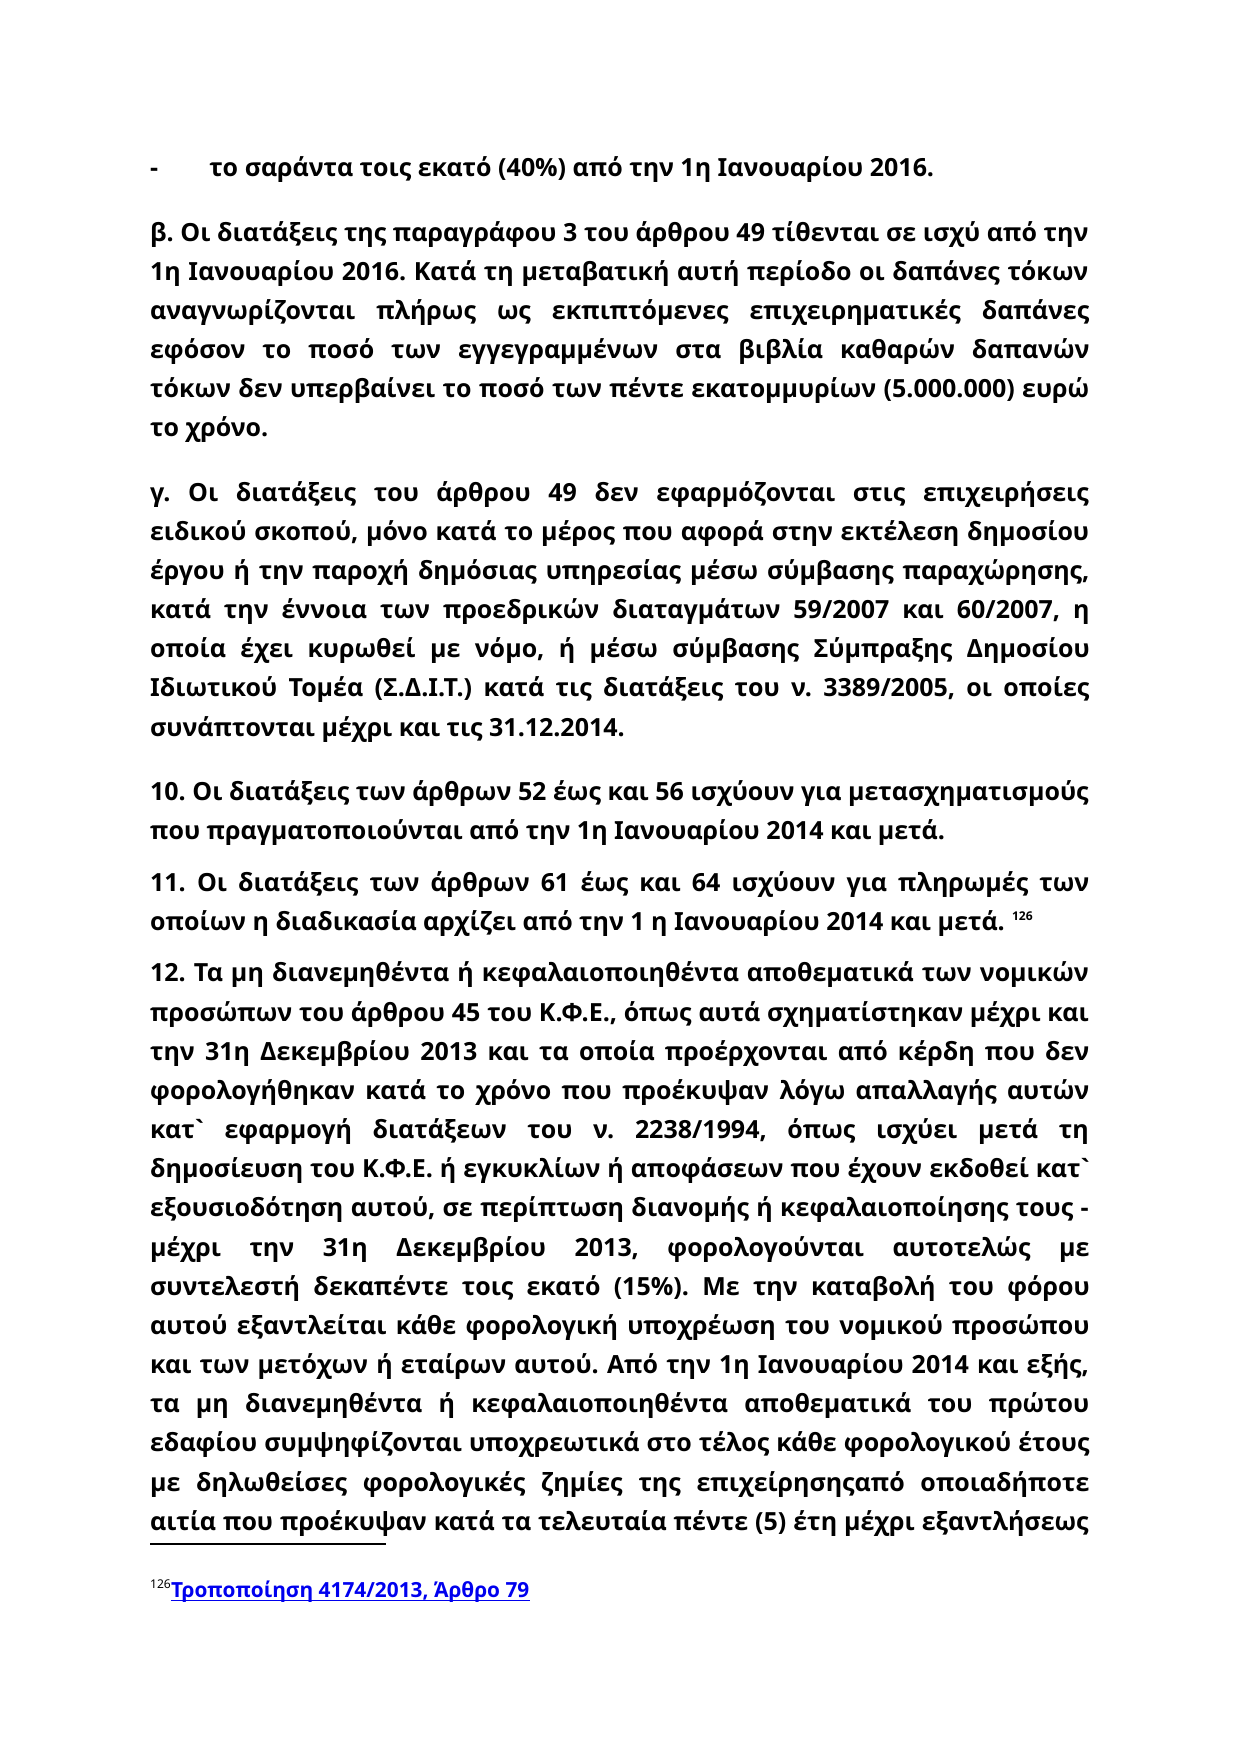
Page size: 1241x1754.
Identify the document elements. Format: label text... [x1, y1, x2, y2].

text β. Οι διατάξεις της παραγράφου 3 του άρθρου 49 τίθενται σε ισχύ από την 1η Ιανουαρίου 2016. Κατά τη μεταβατική αυτή περίοδο οι δαπάνες τόκων αναγνωρίζονται πλήρως ως εκπιπτόμενες επιχειρηματικές δαπάνες εφόσον το ποσό των εγγεγραμμένων στα βιβλία καθαρών δαπανών τόκων δεν υπερβαίνει το ποσό των πέντε εκατομμυρίων (5.000.000) ευρώ το χρόνο. [150, 214, 1090, 444]
text Τροποποίηση 4174/2013, Άρθρο 79 [150, 1576, 1090, 1604]
text γ. Οι διατάξεις του άρθρου 49 δεν εφαρμόζονται στις επιχειρήσεις ειδικού σκοπού, μόνο κατά το μέρος που αφορά στην εκτέλεση δημοσίου έργου ή την παροχή δημόσιας υπηρεσίας μέσω σύμβασης παραχώρησης, κατά την έννοια των προεδρικών διαταγμάτων 59/2007 και 60/2007, η οποία έχει κυρωθεί με νόμο, ή μέσω σύμβασης Σύμπραξης Δημοσίου Ιδιωτικού Τομέα (Σ.Δ.Ι.Τ.) κατά τις διατάξεις του ν. 3389/2005, οι οποίες συνάπτονται μέχρι και τις 31.12.2014. [150, 474, 1090, 743]
text 12. Τα μη διανεμηθέντα ή κεφαλαιοποιηθέντα αποθεματικά των νομικών προσώπων του άρθρου 45 του Κ.Φ.Ε., όπως αυτά σχηματίστηκαν μέχρι και την 31η Δεκεμβρίου 2013 και τα οποία προέρχονται από κέρδη που δεν φορολογήθηκαν κατά το χρόνο που προέκυψαν λόγω απαλλαγής αυτών κατ` εφαρμογή διατάξεων του ν. 2238/1994, όπως ισχύει μετά τη δημοσίευση του Κ.Φ.Ε. ή εγκυκλίων ή αποφάσεων που έχουν εκδοθεί κατ` εξουσιοδότηση αυτού, σε περίπτωση διανομής ή κεφαλαιοποίησης τους - μέχρι την 31η Δεκεμβρίου 2013, φορολογούνται αυτοτελώς με συντελεστή δεκαπέντε τοις εκατό (15%). Με την καταβολή του φόρου αυτού εξαντλείται κάθε φορολογική υποχρέωση του νομικού προσώπου και των μετόχων ή εταίρων αυτού. Από την 1η Ιανουαρίου 2014 και εξής, τα μη διανεμηθέντα ή κεφαλαιοποιηθέντα αποθεματικά του πρώτου εδαφίου συμψηφίζονται υποχρεωτικά στο τέλος κάθε φορολογικού έτους με δηλωθείσες φορολογικές ζημίες της επιχείρησηςαπό οποιαδήποτε αιτία που προέκυψαν κατά τα τελευταία πέντε (5) έτη μέχρι εξαντλήσεως [150, 955, 1090, 1537]
text 11. Οι διατάξεις των άρθρων 61 έως και 64 ισχύουν για πληρωμές των οποίων η διαδικασία αρχίζει από την 1 η Ιανουαρίου 2014 και μετά. [150, 864, 1090, 937]
text 10. Οι διατάξεις των άρθρων 52 έως και 56 ισχύουν για μετασχηματισμούς που πραγματοποιούνται από την 1η Ιανουαρίου 2014 και μετά. [150, 773, 1090, 847]
list - το σαράντα τοις εκατό (40%) από την 1η Ιανουαρίου 2016. [150, 150, 1090, 184]
